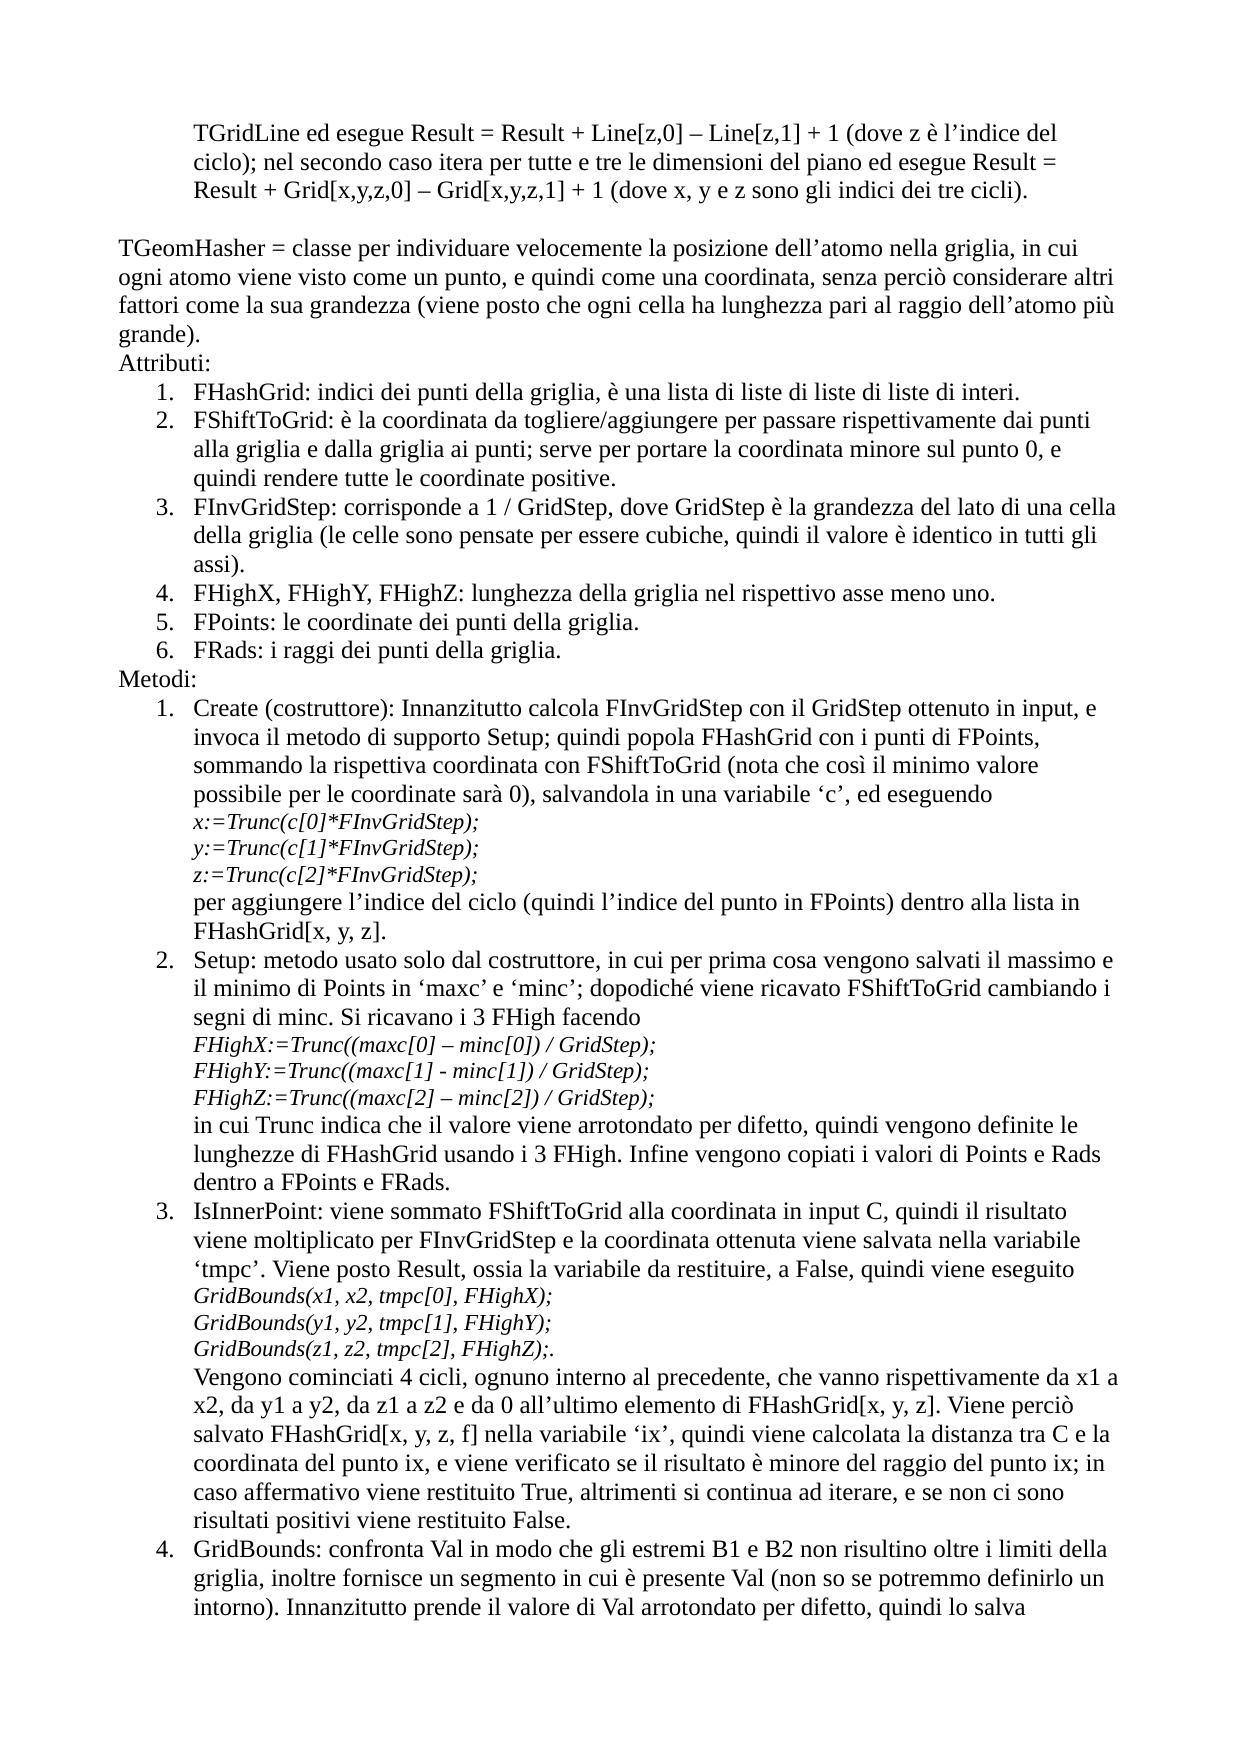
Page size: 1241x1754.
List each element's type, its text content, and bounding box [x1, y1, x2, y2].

list x:=Trunc(c[0]*FInvGridStep); [156, 808, 1122, 834]
list FHighY:=Trunc((maxc[1] - minc[1]) / GridStep); [156, 1057, 1122, 1084]
list GridBounds(z1, z2, tmpc[2], FHighZ);. [156, 1335, 1122, 1362]
list per aggiungere l’indice del ciclo (quindi l’indice del punto in FPoints) dentro alla lista in FHashGrid[x, y, z]. [156, 887, 1122, 945]
list Setup: metodo usato solo dal costruttore, in cui per prima cosa vengono salvati il massimo e il minimo di Points in ‘maxc’ e ‘minc’; dopodiché viene ricavato FShiftToGrid cambiando i segni di minc. Si ricavano i 3 FHigh facendo [156, 945, 1122, 1031]
list IsInnerPoint: viene sommato FShiftToGrid alla coordinata in input C, quindi il risultato viene moltiplicato per FInvGridStep e la coordinata ottenuta viene salvata nella variabile ‘tmpc’. Viene posto Result, ossia la variabile da restituire, a False, quindi viene eseguito [156, 1196, 1122, 1282]
list TGridLine ed esegue Result = Result + Line[z,0] – Line[z,1] + 1 (dove z è l’indice del ciclo); nel secondo caso itera per tutte e tre le dimensioni del piano ed esegue Result = Result + Grid[x,y,z,0] – Grid[x,y,z,1] + 1 (dove x, y e z sono gli indici dei tre cicli). [156, 118, 1122, 204]
list FHighX:=Trunc((maxc[0] – minc[0]) / GridStep); [156, 1031, 1122, 1057]
list in cui Trunc indica che il valore viene arrotondato per difetto, quindi vengono definite le lunghezze di FHashGrid usando i 3 FHigh. Infine vengono copiati i valori di Points e Rads dentro a FPoints e FRads. [156, 1110, 1122, 1196]
list Create (costruttore): Innanzitutto calcola FInvGridStep con il GridStep ottenuto in input, e invoca il metodo di supporto Setup; quindi popola FHashGrid con i punti di FPoints, sommando la rispettiva coordinata con FShiftToGrid (nota che così il minimo valore possibile per le coordinate sarà 0), salvandola in una variabile ‘c’, ed eseguendo [156, 693, 1122, 808]
list GridBounds: confronta Val in modo che gli estremi B1 e B2 non risultino oltre i limiti della griglia, inoltre fornisce un segmento in cui è presente Val (non so se potremmo definirlo un intorno). Innanzitutto prende il valore di Val arrotondato per difetto, quindi lo salva [156, 1534, 1122, 1620]
list GridBounds(x1, x2, tmpc[0], FHighX); [156, 1282, 1122, 1309]
list z:=Trunc(c[2]*FInvGridStep); [156, 861, 1122, 887]
list FHashGrid: indici dei punti della griglia, è una lista di liste di liste di liste di interi. [156, 377, 1122, 406]
list y:=Trunc(c[1]*FInvGridStep); [156, 834, 1122, 861]
list FPoints: le coordinate dei punti della griglia. [156, 607, 1122, 636]
text TGeomHasher = classe per individuare velocemente la posizione dell’atomo nella griglia, in cui ogni atomo viene visto come un punto, e quindi come una coordinata, senza perciò considerare altri fattori come la sua grandezza (viene posto che ogni cella ha lunghezza pari al raggio dell’atomo più grande). [118, 233, 1122, 348]
list FShiftToGrid: è la coordinata da togliere/aggiungere per passare rispettivamente dai punti alla griglia e dalla griglia ai punti; serve per portare la coordinata minore sul punto 0, e quindi rendere tutte le coordinate positive. [156, 406, 1122, 492]
list FRads: i raggi dei punti della griglia. [156, 636, 1122, 664]
list FHighZ:=Trunc((maxc[2] – minc[2]) / GridStep); [156, 1084, 1122, 1110]
text Attributi: [118, 348, 1122, 377]
list GridBounds(y1, y2, tmpc[1], FHighY); [156, 1309, 1122, 1335]
list FInvGridStep: corrisponde a 1 / GridStep, dove GridStep è la grandezza del lato di una cella della griglia (le celle sono pensate per essere cubiche, quindi il valore è identico in tutti gli assi). [156, 492, 1122, 578]
list FHighX, FHighY, FHighZ: lunghezza della griglia nel rispettivo asse meno uno. [156, 578, 1122, 607]
list Vengono cominciati 4 cicli, ognuno interno al precedente, che vanno rispettivamente da x1 a x2, da y1 a y2, da z1 a z2 e da 0 all’ultimo elemento di FHashGrid[x, y, z]. Viene perciò salvato FHashGrid[x, y, z, f] nella variabile ‘ix’, quindi viene calcolata la distanza tra C e la coordinata del punto ix, e viene verificato se il risultato è minore del raggio del punto ix; in caso affermativo viene restituito True, altrimenti si continua ad iterare, e se non ci sono risultati positivi viene restituito False. [156, 1362, 1122, 1534]
text Metodi: [118, 664, 1122, 693]
